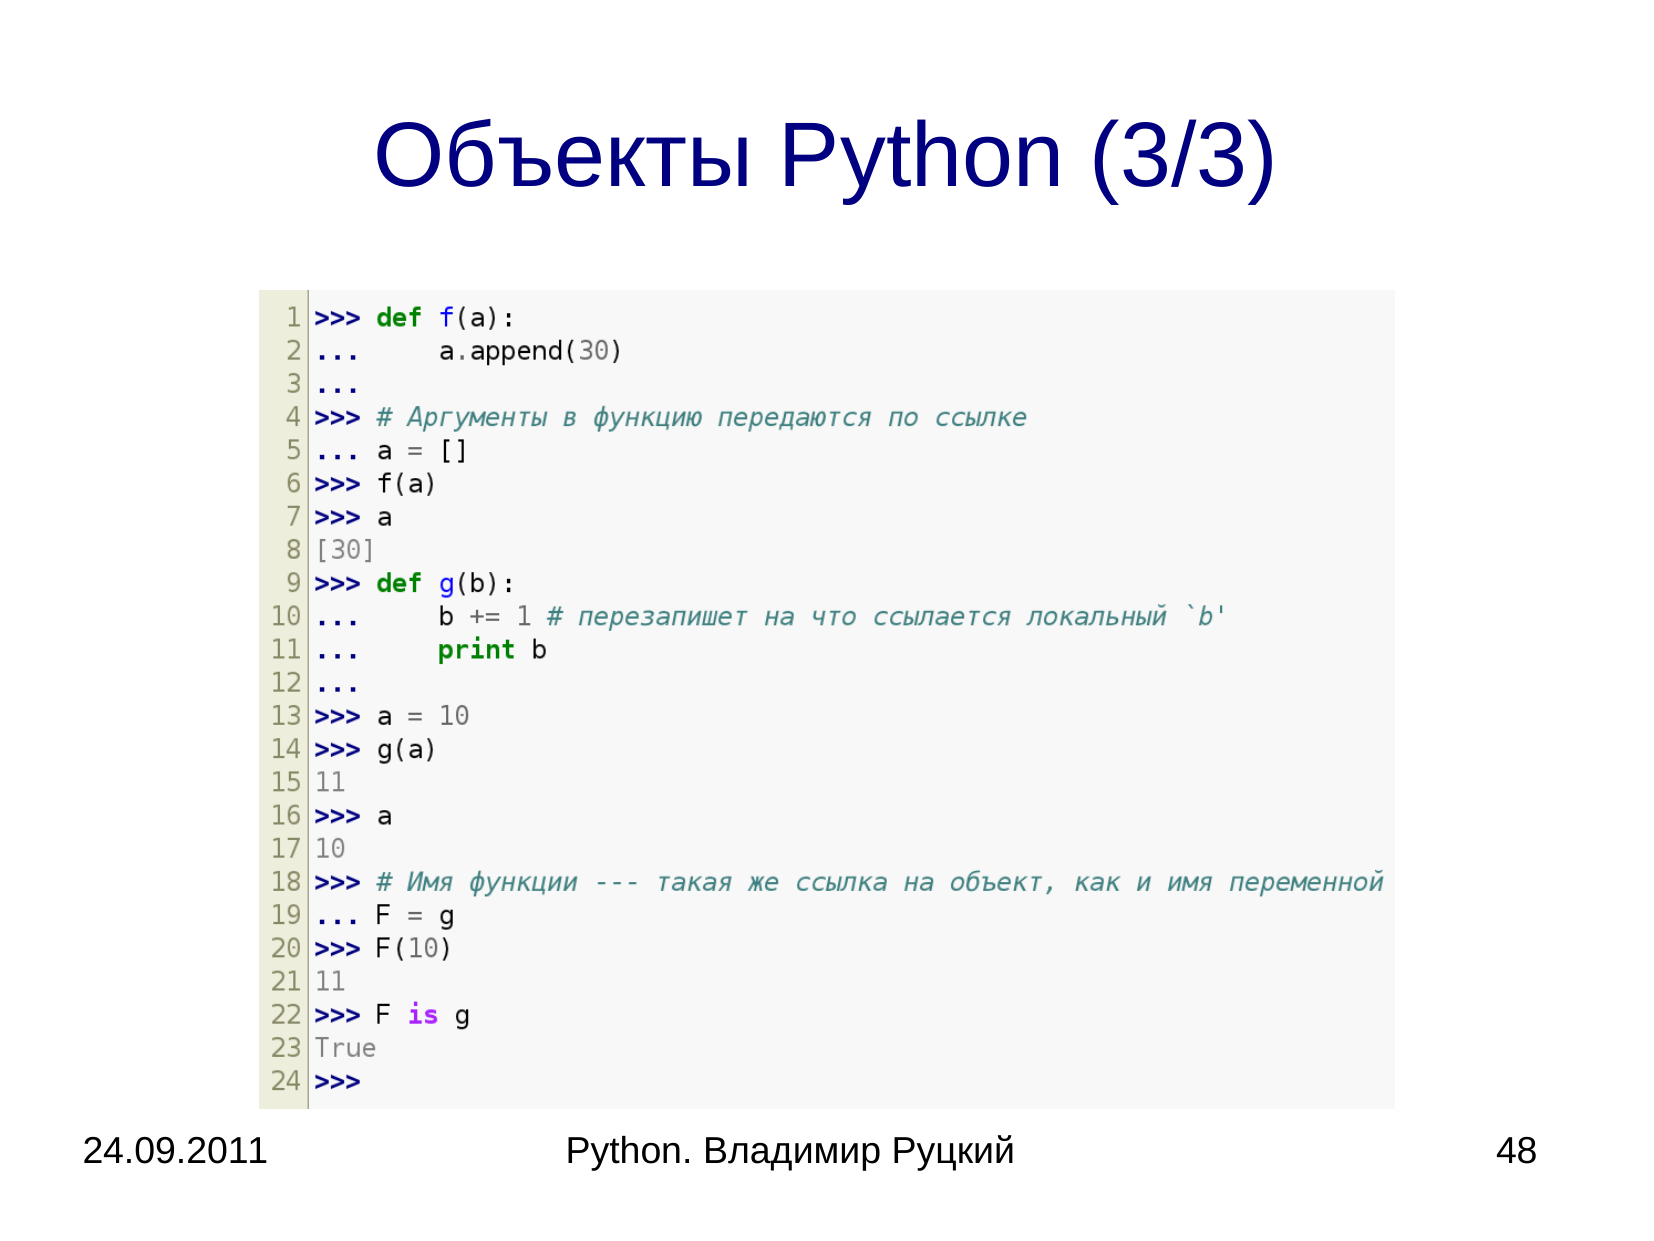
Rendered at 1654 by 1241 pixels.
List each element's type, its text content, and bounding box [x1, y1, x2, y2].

picture [259, 290, 1395, 1109]
title Объекты Python (3/3) [82, 49, 1571, 257]
